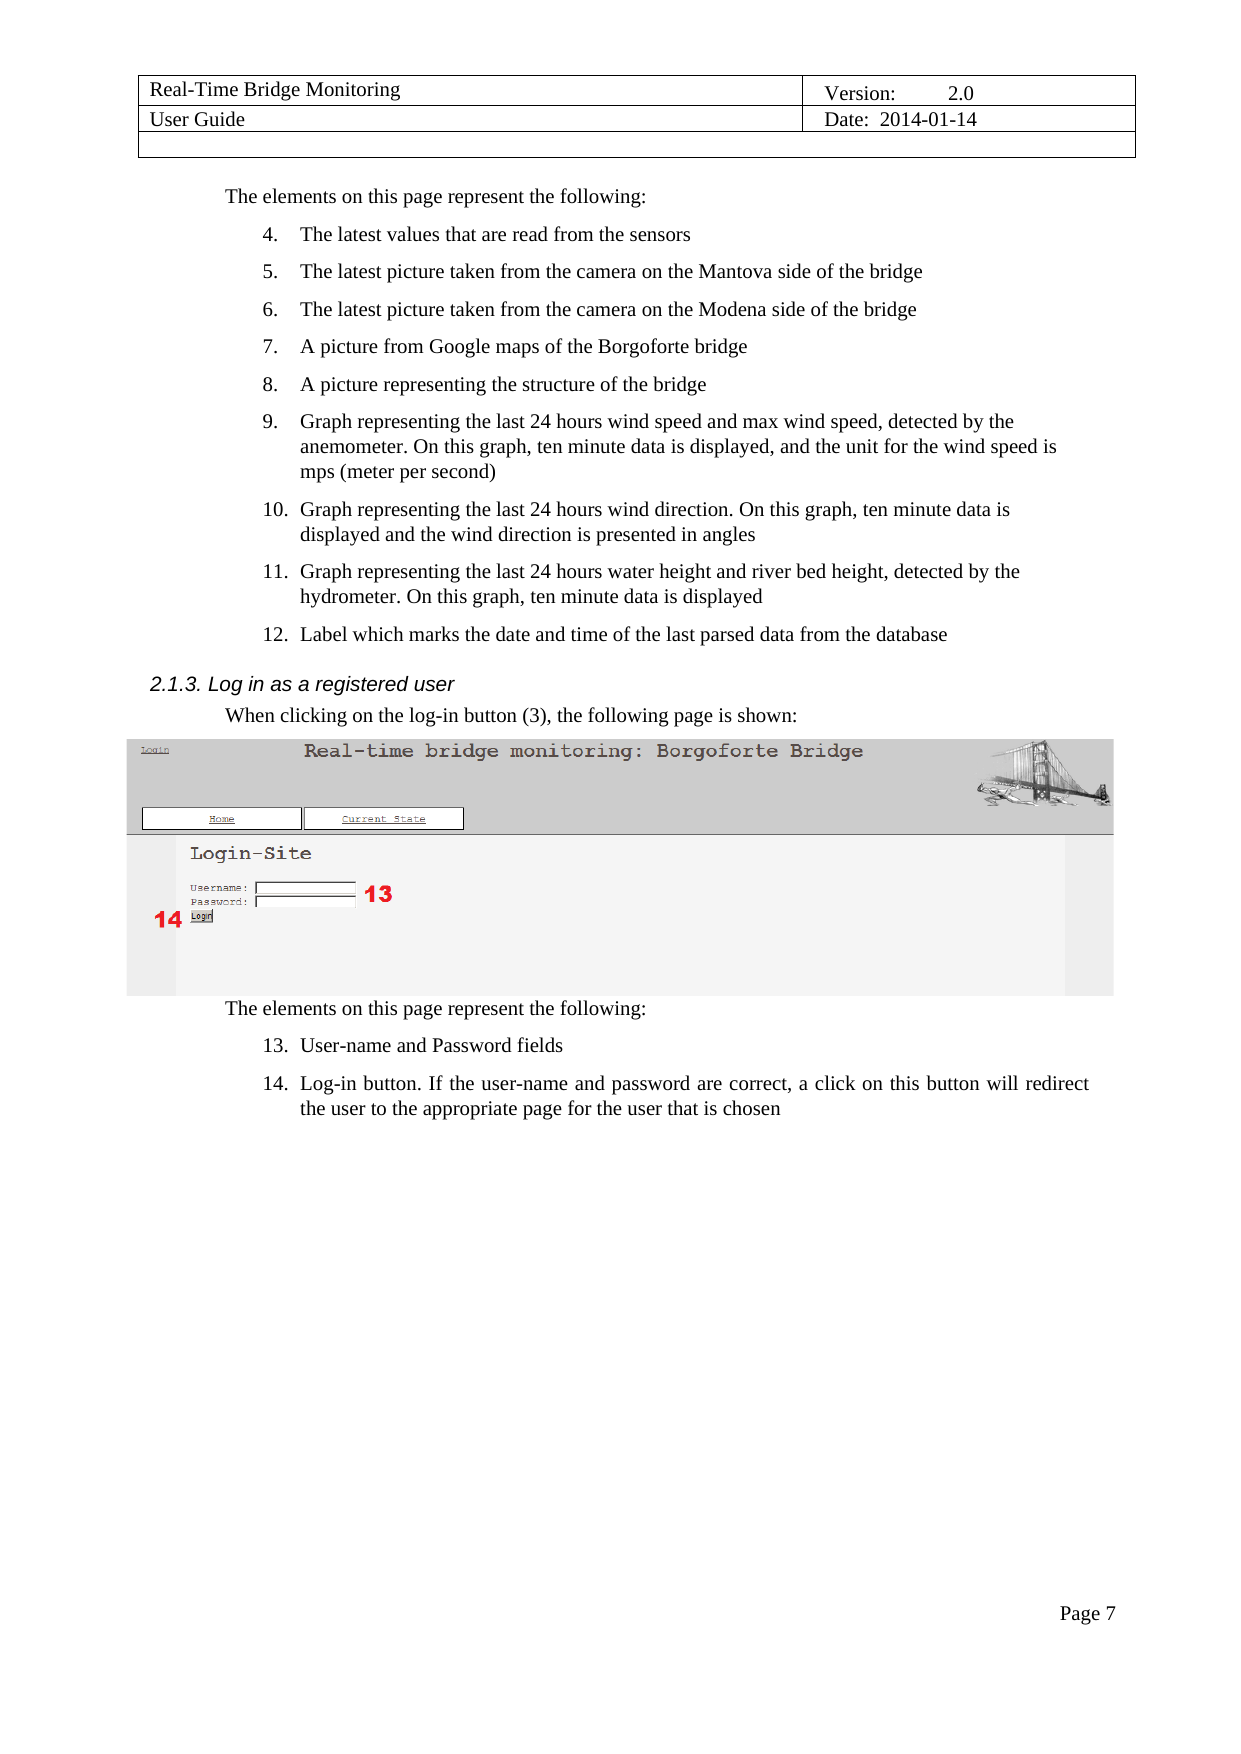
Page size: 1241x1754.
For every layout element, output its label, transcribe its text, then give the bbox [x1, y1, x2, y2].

list Log-in button. If the user-name and password are correct, a click on this button will redirect the user to the appropriate page for the user that is chosen [262, 1069, 1090, 1119]
list User-name and Password fields [262, 1032, 1090, 1057]
text The elements on this page represent the following: [225, 996, 1090, 1019]
list Graph representing the last 24 hours wind speed and max wind speed, detected by the anemometer. On this graph, ten minute data is displayed, and the unit for the wind speed is mps (meter per second) [262, 408, 1090, 483]
list Graph representing the last 24 hours water height and river bed height, detected by the hydrometer. On this graph, ten minute data is displayed [262, 558, 1090, 608]
picture [126, 739, 1114, 996]
list The latest values that are read from the sensors [262, 221, 1090, 246]
list Graph representing the last 24 hours wind direction. On this graph, ten minute data is displayed and the wind direction is presented in angles [262, 496, 1090, 546]
list The latest picture taken from the camera on the Modena side of the bridge [262, 296, 1090, 321]
list Label which marks the date and time of the last parsed data from the database [262, 621, 1090, 646]
subtitle 2.1.3. Log in as a registered user [150, 671, 1090, 696]
text The elements on this page represent the following: [225, 183, 1090, 208]
list A picture representing the structure of the bridge [262, 371, 1090, 396]
list A picture from Google maps of the Borgoforte bridge [262, 333, 1090, 358]
list The latest picture taken from the camera on the Mantova side of the bridge [262, 258, 1090, 283]
text When clicking on the log-in button (3), the following page is shown: [225, 702, 1090, 727]
